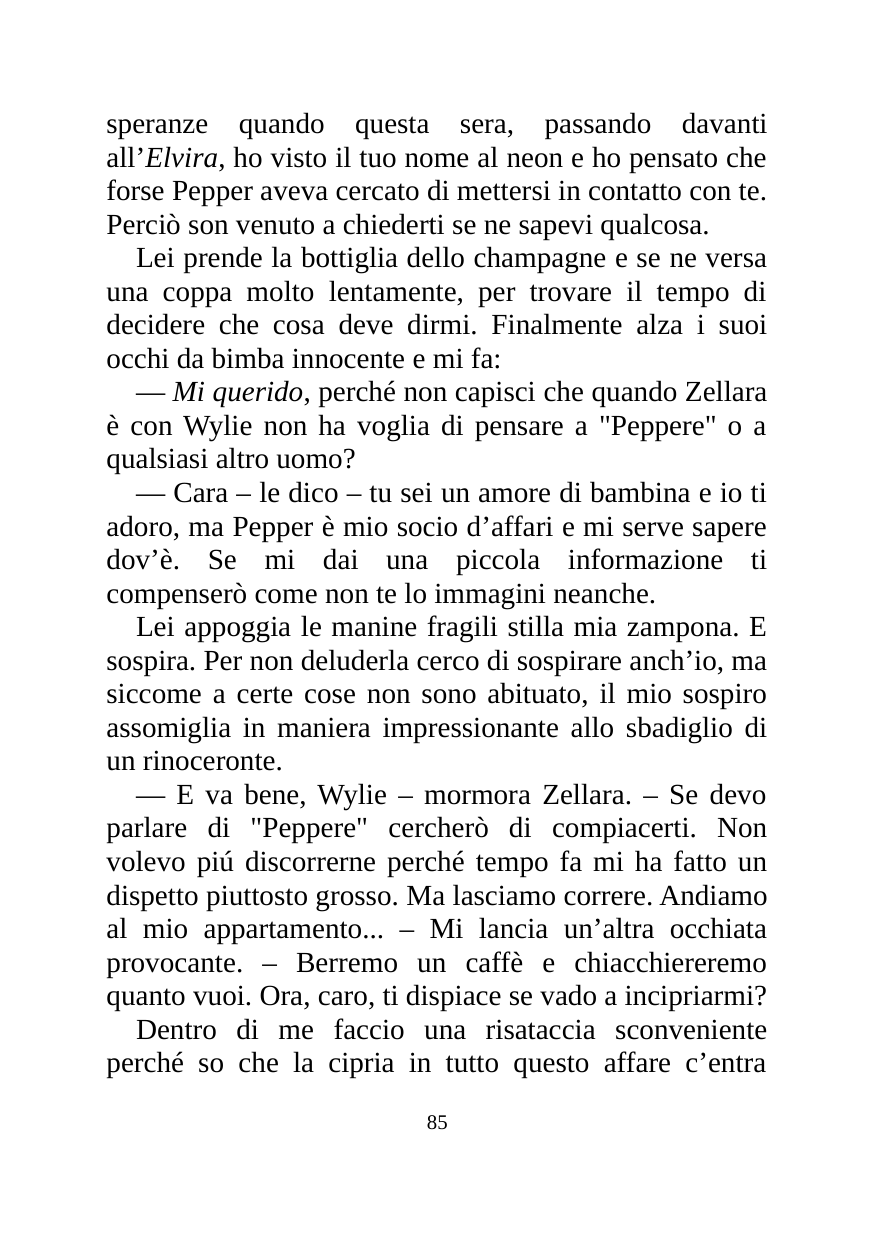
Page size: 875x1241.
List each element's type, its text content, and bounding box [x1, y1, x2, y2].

text Lei appoggia le manine fragili stilla mia zampona. E sospira. Per non deluderla cerco di sospirare anch’io, ma siccome a certe cose non sono abituato, il mio sospiro assomiglia in maniera impressionante allo sbadiglio di un rinoceronte. [106, 609, 768, 777]
text Lei prende la bottiglia dello champagne e se ne versa una coppa molto lentamente, per trovare il tempo di decidere che cosa deve dirmi. Finalmente alza i suoi occhi da bimba innocente e mi fa: [106, 240, 768, 374]
text Dentro di me faccio una risataccia sconveniente perché so che la cipria in tutto questo affare c’entra [106, 1012, 768, 1079]
text — Mi querido, perché non capisci che quando Zellara è con Wylie non ha voglia di pensare a "Peppere" o a qualsiasi altro uomo? [106, 374, 768, 475]
text speranze quando questa sera, passando davanti all’Elvira, ho visto il tuo nome al neon e ho pensato che forse Pepper aveva cercato di mettersi in contatto con te. Perciò son venuto a chiederti se ne sapevi qualcosa. [106, 106, 768, 240]
text — E va bene, Wylie – mormora Zellara. – Se devo parlare di "Peppere" cercherò di compiacerti. Non volevo piú discorrerne perché tempo fa mi ha fatto un dispetto piuttosto grosso. Ma lasciamo correre. Andiamo al mio appartamento... – Mi lancia un’altra occhiata provocante. – Berremo un caffè e chiacchiereremo quanto vuoi. Ora, caro, ti dispiace se vado a incipriarmi? [106, 777, 768, 1012]
text — Cara – le dico – tu sei un amore di bambina e io ti adoro, ma Pepper è mio socio d’affari e mi serve sapere dov’è. Se mi dai una piccola informazione ti compenserò come non te lo immagini neanche. [106, 475, 768, 609]
